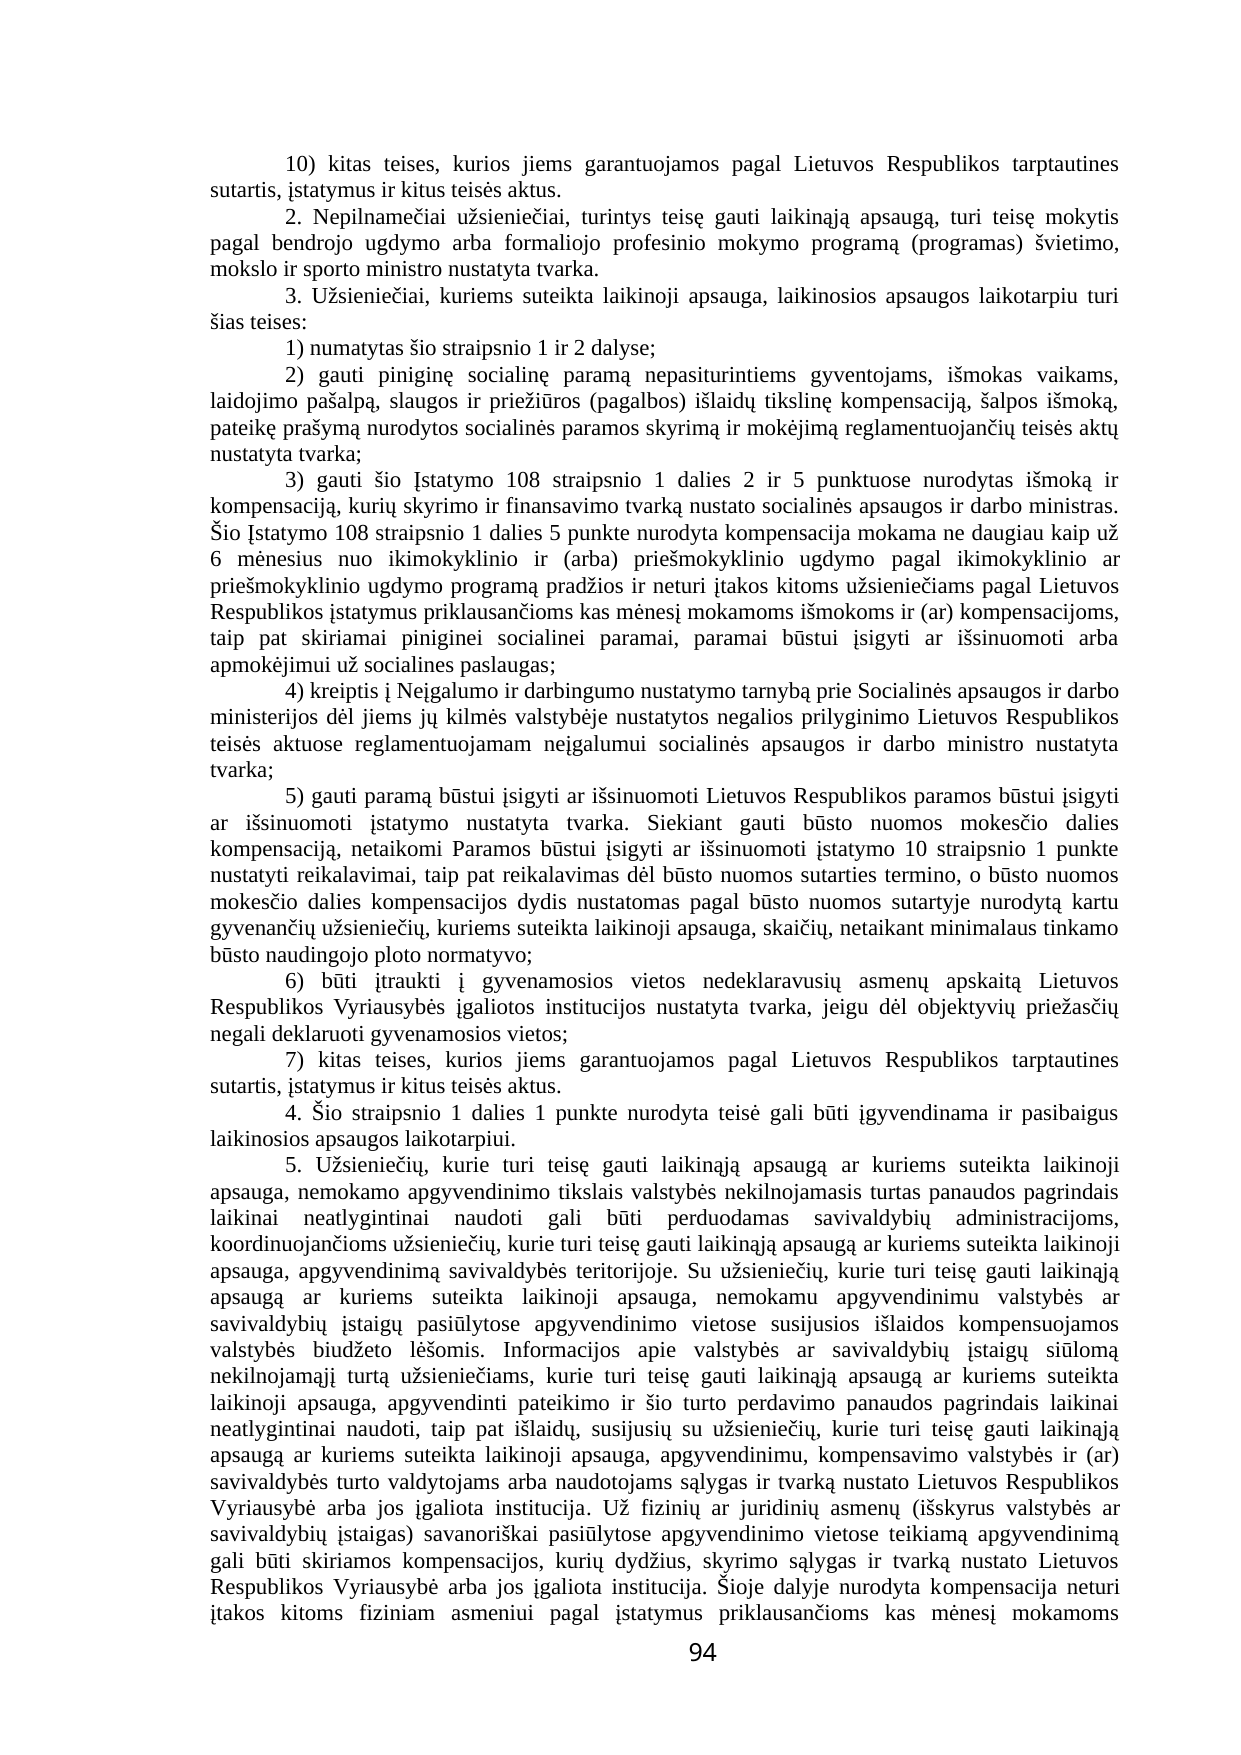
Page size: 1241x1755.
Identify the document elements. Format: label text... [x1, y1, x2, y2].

text 5. Užsieniečių, kurie turi teisę gauti laikinąją apsaugą ar kuriems suteikta laikinoji apsauga, nemokamo apgyvendinimo tikslais valstybės nekilnojamasis turtas panaudos pagrindais laikinai neatlygintinai naudoti gali būti perduodamas savivaldybių administracijoms, koordinuojančioms užsieniečių, kurie turi teisę gauti laikinąją apsaugą ar kuriems suteikta laikinoji apsauga, apgyvendinimą savivaldybės teritorijoje. Su užsieniečių, kurie turi teisę gauti laikinąją apsaugą ar kuriems suteikta laikinoji apsauga, nemokamu apgyvendinimu valstybės ar savivaldybių įstaigų pasiūlytose apgyvendinimo vietose susijusios išlaidos kompensuojamos valstybės biudžeto lėšomis. Informacijos apie valstybės ar savivaldybių įstaigų siūlomą nekilnojamąjį turtą užsieniečiams, kurie turi teisę gauti laikinąją apsaugą ar kuriems suteikta laikinoji apsauga, apgyvendinti pateikimo ir šio turto perdavimo panaudos pagrindais laikinai neatlygintinai naudoti, taip pat išlaidų, susijusių su užsieniečių, kurie turi teisę gauti laikinąją apsaugą ar kuriems suteikta laikinoji apsauga, apgyvendinimu, kompensavimo valstybės ir (ar) savivaldybės turto valdytojams arba naudotojams sąlygas ir tvarką nustato Lietuvos Respublikos Vyriausybė arba jos įgaliota institucija. Už fizinių ar juridinių asmenų (išskyrus valstybės ar savivaldybių įstaigas) savanoriškai pasiūlytose apgyvendinimo vietose teikiamą apgyvendinimą gali būti skiriamos kompensacijos, kurių dydžius, skyrimo sąlygas ir tvarką nustato Lietuvos Respublikos Vyriausybė arba jos įgaliota institucija. Šioje dalyje nurodyta kompensacija neturi įtakos kitoms fiziniam asmeniui pagal įstatymus priklausančioms kas mėnesį mokamoms [210, 1151, 1120, 1626]
text 1) numatytas šio straipsnio 1 ir 2 dalyse; [210, 334, 1120, 361]
text 5) gauti paramą būstui įsigyti ar išsinuomoti Lietuvos Respublikos paramos būstui įsigyti ar išsinuomoti įstatymo nustatyta tvarka. Siekiant gauti būsto nuomos mokesčio dalies kompensaciją, netaikomi Paramos būstui įsigyti ar išsinuomoti įstatymo 10 straipsnio 1 punkte nustatyti reikalavimai, taip pat reikalavimas dėl būsto nuomos sutarties termino, o būsto nuomos mokesčio dalies kompensacijos dydis nustatomas pagal būsto nuomos sutartyje nurodytą kartu gyvenančių užsieniečių, kuriems suteikta laikinoji apsauga, skaičių, netaikant minimalaus tinkamo būsto naudingojo ploto normatyvo; [210, 782, 1120, 967]
text 2) gauti piniginę socialinę paramą nepasiturintiems gyventojams, išmokas vaikams, laidojimo pašalpą, slaugos ir priežiūros (pagalbos) išlaidų tikslinę kompensaciją, šalpos išmoką, pateikę prašymą nurodytos socialinės paramos skyrimą ir mokėjimą reglamentuojančių teisės aktų nustatyta tvarka; [210, 361, 1120, 466]
text 3. Užsieniečiai, kuriems suteikta laikinoji apsauga, laikinosios apsaugos laikotarpiu turi šias teises: [210, 282, 1120, 334]
text 10) kitas teises, kurios jiems garantuojamos pagal Lietuvos Respublikos tarptautines sutartis, įstatymus ir kitus teisės aktus. [210, 150, 1120, 203]
text 6) būti įtraukti į gyvenamosios vietos nedeklaravusių asmenų apskaitą Lietuvos Respublikos Vyriausybės įgaliotos institucijos nustatyta tvarka, jeigu dėl objektyvių priežasčių negali deklaruoti gyvenamosios vietos; [210, 967, 1120, 1046]
text 7) kitas teises, kurios jiems garantuojamos pagal Lietuvos Respublikos tarptautines sutartis, įstatymus ir kitus teisės aktus. [210, 1046, 1120, 1099]
text 2. Nepilnamečiai užsieniečiai, turintys teisę gauti laikinąją apsaugą, turi teisę mokytis pagal bendrojo ugdymo arba formaliojo profesinio mokymo programą (programas) švietimo, mokslo ir sporto ministro nustatyta tvarka. [210, 203, 1120, 282]
text 3) gauti šio Įstatymo 108 straipsnio 1 dalies 2 ir 5 punktuose nurodytas išmoką ir kompensaciją, kurių skyrimo ir finansavimo tvarką nustato socialinės apsaugos ir darbo ministras. Šio Įstatymo 108 straipsnio 1 dalies 5 punkte nurodyta kompensacija mokama ne daugiau kaip už 6 mėnesius nuo ikimokyklinio ir (arba) priešmokyklinio ugdymo pagal ikimokyklinio ar priešmokyklinio ugdymo programą pradžios ir neturi įtakos kitoms užsieniečiams pagal Lietuvos Respublikos įstatymus priklausančioms kas mėnesį mokamoms išmokoms ir (ar) kompensacijoms, taip pat skiriamai piniginei socialinei paramai, paramai būstui įsigyti ar išsinuomoti arba apmokėjimui už socialines paslaugas; [210, 466, 1120, 677]
text 4. Šio straipsnio 1 dalies 1 punkte nurodyta teisė gali būti įgyvendinama ir pasibaigus laikinosios apsaugos laikotarpiui. [210, 1099, 1120, 1151]
text 4) kreiptis į Neįgalumo ir darbingumo nustatymo tarnybą prie Socialinės apsaugos ir darbo ministerijos dėl jiems jų kilmės valstybėje nustatytos negalios prilyginimo Lietuvos Respublikos teisės aktuose reglamentuojamam neįgalumui socialinės apsaugos ir darbo ministro nustatyta tvarka; [210, 677, 1120, 782]
